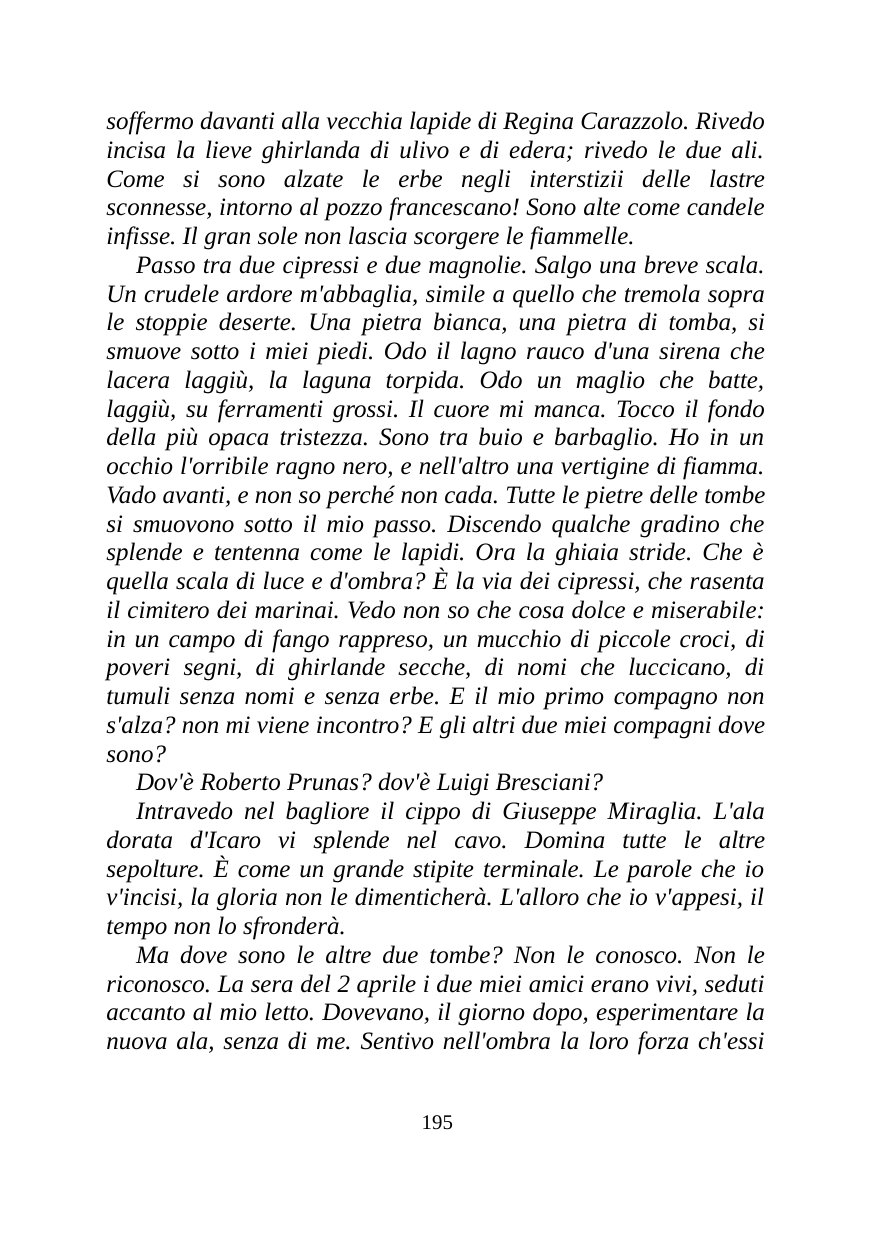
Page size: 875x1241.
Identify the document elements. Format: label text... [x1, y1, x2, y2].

text Ma dove sono le altre due tombe? Non le conosco. Non le riconosco. La sera del 2 aprile i due miei amici erano vivi, seduti accanto al mio letto. Dovevano, il giorno dopo, esperimentare la nuova ala, senza di me. Sentivo nell'ombra la loro forza ch'essi [106, 940, 768, 1055]
text Intravedo nel bagliore il cippo di Giuseppe Miraglia. L'ala dorata d'Icaro vi splende nel cavo. Domina tutte le altre sepolture. È come un grande stipite terminale. Le parole che io v'incisi, la gloria non le dimenticherà. L'alloro che io v'appesi, il tempo non lo sfronderà. [106, 796, 768, 940]
text soffermo davanti alla vecchia lapide di Regina Carazzolo. Rivedo incisa la lieve ghirlanda di ulivo e di edera; rivedo le due ali. Come si sono alzate le erbe negli interstizii delle lastre sconnesse, intorno al pozzo francescano! Sono alte come candele infisse. Il gran sole non lascia scorgere le fiammelle. [106, 106, 768, 250]
text Passo tra due cipressi e due magnolie. Salgo una breve scala. Un crudele ardore m'abbaglia, simile a quello che tremola sopra le stoppie deserte. Una pietra bianca, una pietra di tomba, si smuove sotto i miei piedi. Odo il lagno rauco d'una sirena che lacera laggiù, la laguna torpida. Odo un maglio che batte, laggiù, su ferramenti grossi. Il cuore mi manca. Tocco il fondo della più opaca tristezza. Sono tra buio e barbaglio. Ho in un occhio l'orribile ragno nero, e nell'altro una vertigine di fiamma. Vado avanti, e non so perché non cada. Tutte le pietre delle tombe si smuovono sotto il mio passo. Discendo qualche gradino che splende e tentenna come le lapidi. Ora la ghiaia stride. Che è quella scala di luce e d'ombra? È la via dei cipressi, che rasenta il cimitero dei marinai. Vedo non so che cosa dolce e miserabile: in un campo di fango rappreso, un mucchio di piccole croci, di poveri segni, di ghirlande secche, di nomi che luccicano, di tumuli senza nomi e senza erbe. E il mio primo compagno non s'alza? non mi viene incontro? E gli altri due miei compagni dove sono? [106, 250, 768, 767]
text Dov'è Roberto Prunas? dov'è Luigi Bresciani? [106, 767, 768, 796]
